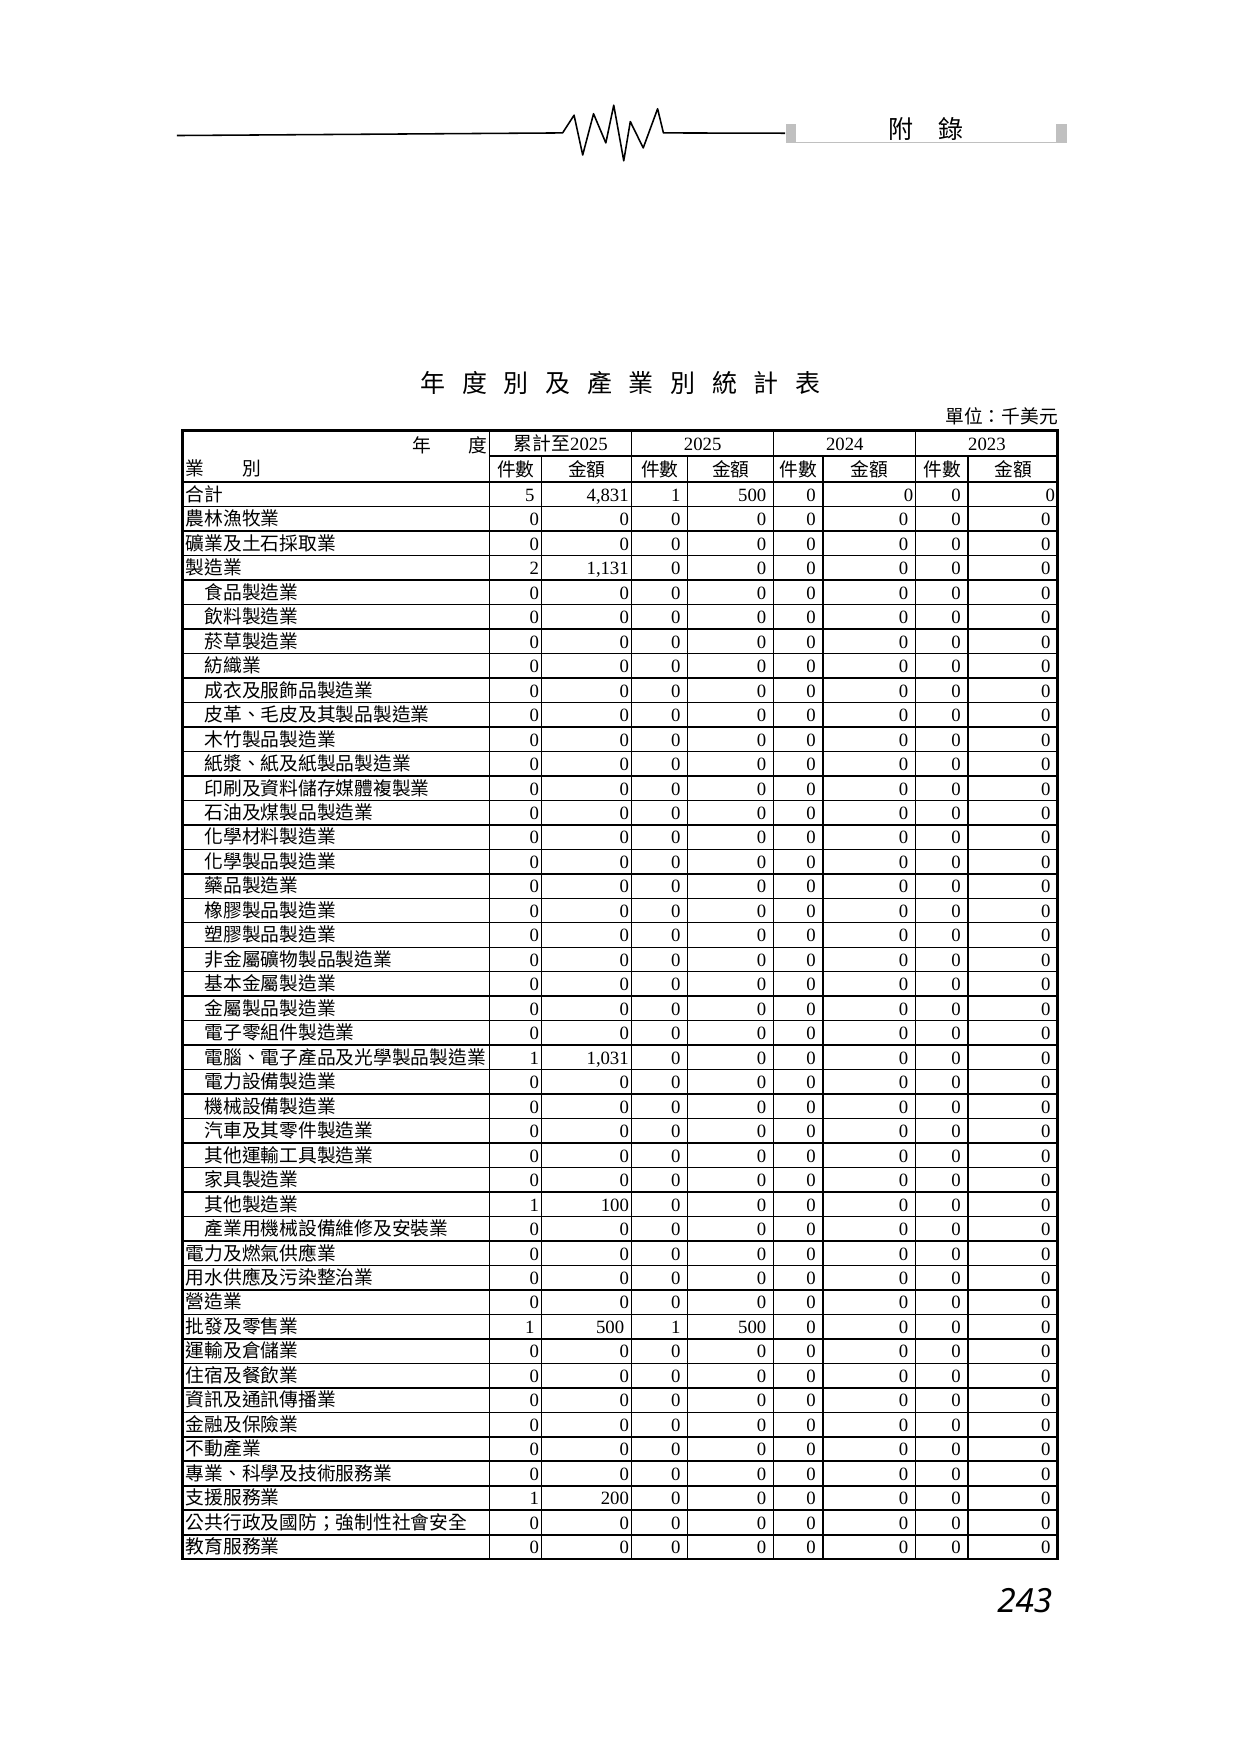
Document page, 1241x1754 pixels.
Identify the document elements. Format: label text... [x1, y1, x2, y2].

table_cell 0 [916, 1364, 967, 1387]
table_cell 0 [490, 532, 541, 555]
table_cell 件數 [632, 457, 687, 481]
table_cell 0 [824, 1413, 915, 1436]
table_cell 0 [688, 972, 773, 995]
table_cell 0 [824, 1119, 915, 1142]
table_cell 0 [916, 1291, 967, 1313]
table_cell 0 [490, 1536, 541, 1558]
table_cell 0 [774, 703, 822, 726]
table_cell 0 [774, 972, 822, 995]
table_cell 0 [688, 654, 773, 677]
table_cell 0 [688, 1266, 773, 1289]
table_cell 0 [688, 1487, 773, 1509]
table_cell 0 [774, 1536, 822, 1558]
table_cell 0 [969, 1266, 1056, 1289]
table_cell 0 [688, 1291, 773, 1313]
table_cell 0 [969, 703, 1056, 726]
table_cell 0 [969, 1291, 1056, 1313]
table_cell 500 [688, 483, 773, 506]
table_cell 0 [490, 654, 541, 677]
table_cell 0 [824, 1242, 915, 1264]
table_cell 0 [774, 997, 822, 1020]
table_cell 0 [916, 1242, 967, 1264]
table_cell 0 [688, 1340, 773, 1362]
table_cell 0 [688, 899, 773, 922]
table_cell 0 [824, 752, 915, 775]
table_cell 0 [774, 850, 822, 873]
table_cell 塑膠製品製造業 [184, 923, 489, 946]
table_cell 0 [490, 1413, 541, 1436]
table_cell 0 [824, 1168, 915, 1191]
table_cell 0 [824, 1046, 915, 1069]
table_cell 0 [774, 654, 822, 677]
table_cell 0 [632, 1266, 687, 1289]
table_cell 0 [916, 1413, 967, 1436]
table_cell 0 [774, 483, 822, 506]
table_cell 食品製造業 [184, 581, 489, 604]
table_cell 金額 [969, 457, 1056, 481]
table_cell 0 [916, 1438, 967, 1460]
table_cell 0 [632, 1168, 687, 1191]
table_cell 4,831 [542, 483, 631, 506]
table_cell 0 [916, 1217, 967, 1240]
table_cell 其他製造業 [184, 1193, 489, 1216]
table_cell 0 [824, 1315, 915, 1338]
table_cell 0 [542, 1536, 631, 1558]
table_cell 0 [688, 507, 773, 530]
table_cell 0 [490, 801, 541, 824]
table_cell 0 [688, 679, 773, 702]
table_cell 0 [916, 483, 967, 506]
table_cell 0 [969, 1070, 1056, 1093]
table_cell 支援服務業 [184, 1487, 489, 1509]
table_cell 0 [969, 1095, 1056, 1118]
table_cell 0 [490, 923, 541, 946]
table_cell 0 [774, 1242, 822, 1264]
table_cell 0 [774, 1193, 822, 1216]
table_cell 0 [542, 997, 631, 1020]
table_cell 0 [916, 1095, 967, 1118]
table_cell 0 [490, 1364, 541, 1387]
table_cell 0 [490, 997, 541, 1020]
table_cell 0 [632, 923, 687, 946]
table_cell 0 [774, 1070, 822, 1093]
table_cell 1 [490, 1193, 541, 1216]
table_cell 0 [916, 875, 967, 897]
table_cell 0 [824, 1462, 915, 1485]
table_cell 0 [632, 1095, 687, 1118]
table_cell 0 [632, 752, 687, 775]
table_cell 0 [916, 1119, 967, 1142]
table_cell 0 [824, 875, 915, 897]
table_cell 0 [542, 1095, 631, 1118]
table_cell 不動產業 [184, 1438, 489, 1460]
table_cell 0 [542, 728, 631, 751]
table_cell 0 [774, 532, 822, 555]
table_cell 200 [542, 1487, 631, 1509]
table_cell 營造業 [184, 1291, 489, 1313]
table_cell 0 [632, 630, 687, 653]
table_cell 0 [824, 1070, 915, 1093]
table_cell 0 [916, 777, 967, 799]
table_cell 0 [969, 826, 1056, 848]
table_cell 住宿及餐飲業 [184, 1364, 489, 1387]
table_cell 0 [688, 1168, 773, 1191]
table_cell 0 [774, 581, 822, 604]
table_cell 0 [688, 1144, 773, 1167]
table_cell 電力設備製造業 [184, 1070, 489, 1093]
table_cell 0 [774, 728, 822, 751]
table_header 累計至2025 [490, 432, 631, 455]
table_cell 教育服務業 [184, 1536, 489, 1558]
table_cell 藥品製造業 [184, 875, 489, 897]
table_cell 0 [774, 1217, 822, 1240]
table_cell 0 [632, 1021, 687, 1044]
table_cell 0 [542, 1389, 631, 1411]
table_cell 0 [824, 654, 915, 677]
table_header 2025 [632, 432, 773, 455]
table_cell 0 [490, 1217, 541, 1240]
table_cell 0 [824, 1095, 915, 1118]
table_cell 0 [969, 1217, 1056, 1240]
table_cell 0 [542, 752, 631, 775]
table_cell 0 [824, 1217, 915, 1240]
table_cell 0 [542, 1242, 631, 1264]
table_cell 0 [632, 1119, 687, 1142]
table_cell 紡織業 [184, 654, 489, 677]
table_header 2023 [916, 432, 1056, 455]
table_cell 0 [969, 1413, 1056, 1436]
table_cell 0 [824, 777, 915, 799]
table_cell 0 [969, 581, 1056, 604]
table_cell 0 [542, 1511, 631, 1534]
table_cell 0 [916, 997, 967, 1020]
table_cell 0 [824, 581, 915, 604]
table_cell 0 [969, 532, 1056, 555]
table_cell 0 [490, 1242, 541, 1264]
table_cell 0 [542, 1168, 631, 1191]
table_cell 電子零組件製造業 [184, 1021, 489, 1044]
table_cell 0 [824, 1144, 915, 1167]
table_cell 金融及保險業 [184, 1413, 489, 1436]
table_cell 0 [632, 1291, 687, 1313]
table_cell 0 [688, 532, 773, 555]
table_cell 0 [916, 605, 967, 628]
table_cell 0 [969, 556, 1056, 579]
table_cell 0 [632, 1511, 687, 1534]
table_cell 0 [969, 1315, 1056, 1338]
table_cell 0 [774, 1511, 822, 1534]
table_cell 0 [542, 1438, 631, 1460]
table_cell 0 [542, 605, 631, 628]
table_cell 0 [688, 923, 773, 946]
table_cell 0 [824, 1511, 915, 1534]
table_cell 0 [542, 1119, 631, 1142]
table_cell 0 [824, 630, 915, 653]
table_cell 金屬製品製造業 [184, 997, 489, 1020]
table_cell 農林漁牧業 [184, 507, 489, 530]
table_cell 0 [916, 556, 967, 579]
table_cell 0 [916, 1266, 967, 1289]
table_cell 0 [916, 507, 967, 530]
table_cell 非金屬礦物製品製造業 [184, 948, 489, 971]
table_cell 0 [774, 801, 822, 824]
table_cell 0 [490, 1291, 541, 1313]
table_cell 0 [542, 899, 631, 922]
table_cell 0 [824, 1340, 915, 1362]
table_cell 礦業及土石採取業 [184, 532, 489, 555]
table_cell 0 [542, 654, 631, 677]
table_cell 0 [490, 1095, 541, 1118]
table_cell 合計 [184, 483, 489, 506]
table_cell 0 [688, 630, 773, 653]
table_cell 0 [490, 1168, 541, 1191]
table_cell 0 [969, 1046, 1056, 1069]
table_cell 公共行政及國防；強制性社會安全 [184, 1511, 489, 1534]
table_cell 0 [969, 1511, 1056, 1534]
table_cell 0 [542, 1291, 631, 1313]
table_cell 0 [688, 875, 773, 897]
table_cell 1 [490, 1046, 541, 1069]
table_cell 500 [542, 1315, 631, 1338]
table_cell 金額 [824, 457, 915, 481]
table_cell 機械設備製造業 [184, 1095, 489, 1118]
table_cell 0 [632, 1242, 687, 1264]
table_cell 0 [774, 752, 822, 775]
table_cell 0 [632, 1217, 687, 1240]
table_cell 2 [490, 556, 541, 579]
table_cell 化學製品製造業 [184, 850, 489, 873]
table_cell 0 [688, 801, 773, 824]
table_cell 0 [542, 777, 631, 799]
table_cell 0 [824, 703, 915, 726]
table_cell 0 [632, 899, 687, 922]
table_cell 0 [688, 1046, 773, 1069]
table_cell 5 [490, 483, 541, 506]
table_cell 0 [490, 703, 541, 726]
table_cell 0 [490, 1266, 541, 1289]
table_cell 0 [824, 826, 915, 848]
table_cell 件數 [916, 457, 967, 481]
table_cell 產業用機械設備維修及安裝業 [184, 1217, 489, 1240]
table_cell 用水供應及污染整治業 [184, 1266, 489, 1289]
table_cell 0 [632, 826, 687, 848]
table_cell 菸草製造業 [184, 630, 489, 653]
table_cell 0 [542, 581, 631, 604]
table_cell 0 [774, 630, 822, 653]
table_header 2024 [774, 432, 915, 455]
table_cell 0 [490, 1340, 541, 1362]
text 年度別及產業別統計表 [183, 339, 1058, 402]
table_cell 0 [774, 1119, 822, 1142]
table_cell 0 [542, 1217, 631, 1240]
table_cell 0 [824, 1487, 915, 1509]
table_cell 0 [490, 1021, 541, 1044]
table_cell 0 [969, 1340, 1056, 1362]
table_cell 0 [688, 752, 773, 775]
table_cell 化學材料製造業 [184, 826, 489, 848]
table_cell 0 [632, 875, 687, 897]
table_cell 0 [542, 1364, 631, 1387]
table_cell 0 [916, 1487, 967, 1509]
table_cell 0 [774, 1046, 822, 1069]
table_cell 0 [969, 1389, 1056, 1411]
table_cell 0 [916, 532, 967, 555]
table_cell 0 [490, 728, 541, 751]
table_cell 0 [632, 507, 687, 530]
table_cell 電力及燃氣供應業 [184, 1242, 489, 1264]
table_cell 0 [542, 923, 631, 946]
table_cell 0 [542, 972, 631, 995]
table_cell 0 [774, 1389, 822, 1411]
table_cell 0 [688, 1070, 773, 1093]
table_cell 0 [688, 703, 773, 726]
table_cell 0 [774, 1340, 822, 1362]
table_cell 製造業 [184, 556, 489, 579]
table_cell 石油及煤製品製造業 [184, 801, 489, 824]
table_cell 0 [969, 728, 1056, 751]
table_cell 0 [632, 654, 687, 677]
table_cell 0 [632, 777, 687, 799]
table_cell 0 [824, 899, 915, 922]
table_cell 0 [632, 1144, 687, 1167]
table_cell 0 [542, 703, 631, 726]
table_cell 0 [490, 899, 541, 922]
table_cell 0 [774, 875, 822, 897]
table_cell 0 [632, 1438, 687, 1460]
table_cell 0 [916, 1536, 967, 1558]
table_cell 0 [916, 728, 967, 751]
table_cell 0 [490, 875, 541, 897]
table_cell 0 [490, 850, 541, 873]
table_cell 0 [969, 923, 1056, 946]
table_cell 0 [688, 605, 773, 628]
table_cell 0 [774, 679, 822, 702]
table_cell 0 [632, 948, 687, 971]
table_cell 0 [969, 1119, 1056, 1142]
table_cell 0 [824, 507, 915, 530]
table_cell 0 [632, 605, 687, 628]
table_cell 0 [632, 1413, 687, 1436]
table_cell 0 [774, 1438, 822, 1460]
table_cell 0 [542, 875, 631, 897]
table_cell 0 [824, 1021, 915, 1044]
table_cell 0 [969, 605, 1056, 628]
table_cell 0 [688, 1438, 773, 1460]
text 單位：千美元 [183, 402, 1058, 429]
table_cell 1 [490, 1487, 541, 1509]
table_cell 0 [774, 507, 822, 530]
table_cell 運輸及倉儲業 [184, 1340, 489, 1362]
table_cell 0 [774, 1413, 822, 1436]
table_cell 0 [490, 1070, 541, 1093]
table_cell 0 [916, 1193, 967, 1216]
table_cell 0 [916, 1511, 967, 1534]
table_cell 0 [774, 948, 822, 971]
table_cell 成衣及服飾品製造業 [184, 679, 489, 702]
table_cell 0 [542, 1021, 631, 1044]
table_cell 0 [542, 1070, 631, 1093]
table_cell 0 [916, 703, 967, 726]
table_cell 0 [969, 1364, 1056, 1387]
table_cell 0 [490, 507, 541, 530]
table_cell 0 [824, 605, 915, 628]
table_cell 印刷及資料儲存媒體複製業 [184, 777, 489, 799]
table_cell 0 [490, 752, 541, 775]
table_cell 專業、科學及技術服務業 [184, 1462, 489, 1485]
table_cell 0 [969, 483, 1056, 506]
table_cell 0 [916, 850, 967, 873]
table_cell 0 [774, 1021, 822, 1044]
table_cell 0 [916, 654, 967, 677]
table_cell 0 [542, 948, 631, 971]
table_cell 0 [632, 1070, 687, 1093]
table_cell 批發及零售業 [184, 1315, 489, 1338]
table_cell 0 [542, 801, 631, 824]
table_cell 0 [688, 1536, 773, 1558]
table_cell 0 [542, 1144, 631, 1167]
table_cell 0 [632, 850, 687, 873]
table_cell 1,031 [542, 1046, 631, 1069]
table_cell 0 [824, 1536, 915, 1558]
table_cell 0 [969, 1438, 1056, 1460]
table_cell 0 [969, 875, 1056, 897]
table_cell 0 [490, 630, 541, 653]
table_cell 0 [969, 630, 1056, 653]
table_cell 0 [490, 948, 541, 971]
table_cell 0 [774, 1095, 822, 1118]
table_cell 0 [632, 581, 687, 604]
table_cell 0 [688, 1462, 773, 1485]
table_cell 0 [688, 1511, 773, 1534]
table_cell 0 [916, 826, 967, 848]
table_cell 0 [490, 826, 541, 848]
table_cell 0 [824, 483, 915, 506]
table_cell 0 [542, 1413, 631, 1436]
table_cell 0 [916, 801, 967, 824]
table_cell 0 [774, 605, 822, 628]
table_cell 0 [774, 899, 822, 922]
table_cell 0 [774, 1266, 822, 1289]
table_cell 0 [688, 1413, 773, 1436]
table_cell 0 [969, 1462, 1056, 1485]
table_cell 0 [632, 1364, 687, 1387]
table_cell 0 [632, 1340, 687, 1362]
table_cell 0 [632, 532, 687, 555]
table_cell 0 [774, 923, 822, 946]
table_cell 0 [824, 1438, 915, 1460]
table_cell 資訊及通訊傳播業 [184, 1389, 489, 1411]
table_cell 0 [969, 1021, 1056, 1044]
table_cell 0 [542, 1340, 631, 1362]
table_cell 橡膠製品製造業 [184, 899, 489, 922]
table_cell 0 [969, 1242, 1056, 1264]
table_cell 0 [969, 752, 1056, 775]
table_cell 0 [969, 850, 1056, 873]
table_cell 0 [824, 1389, 915, 1411]
table_cell 0 [490, 1511, 541, 1534]
table_cell 1 [490, 1315, 541, 1338]
table_cell 0 [688, 1095, 773, 1118]
table_cell 0 [688, 1193, 773, 1216]
table_cell 0 [916, 948, 967, 971]
table_cell 0 [824, 1291, 915, 1313]
table_cell 0 [774, 826, 822, 848]
table_cell 0 [688, 826, 773, 848]
table_cell 0 [969, 997, 1056, 1020]
table_cell 1 [632, 483, 687, 506]
table_cell 0 [824, 679, 915, 702]
table_cell 木竹製品製造業 [184, 728, 489, 751]
table_cell 0 [774, 777, 822, 799]
table_cell 0 [632, 679, 687, 702]
table_cell 0 [688, 1242, 773, 1264]
table_cell 0 [824, 532, 915, 555]
table_cell 0 [824, 1193, 915, 1216]
table_cell 0 [490, 605, 541, 628]
table_cell 0 [632, 1389, 687, 1411]
table_cell 0 [688, 948, 773, 971]
table_cell 0 [916, 972, 967, 995]
table_cell 0 [969, 777, 1056, 799]
table_cell 0 [542, 679, 631, 702]
table_cell 0 [688, 1364, 773, 1387]
table_cell 0 [824, 923, 915, 946]
table_cell 0 [969, 1487, 1056, 1509]
table_cell 0 [774, 1168, 822, 1191]
table_cell 0 [688, 1217, 773, 1240]
table_cell 其他運輸工具製造業 [184, 1144, 489, 1167]
table_cell 1 [632, 1315, 687, 1338]
table_cell 0 [632, 1487, 687, 1509]
table_cell 0 [916, 1168, 967, 1191]
table_cell 0 [969, 899, 1056, 922]
table_cell 件數 [774, 457, 822, 481]
table_cell 家具製造業 [184, 1168, 489, 1191]
table_cell 0 [632, 1462, 687, 1485]
table_cell 0 [969, 801, 1056, 824]
table_cell 汽車及其零件製造業 [184, 1119, 489, 1142]
table_cell 0 [688, 728, 773, 751]
table_cell 0 [688, 997, 773, 1020]
table_cell 0 [916, 679, 967, 702]
table_cell 0 [490, 777, 541, 799]
table_cell 0 [774, 556, 822, 579]
table_cell 0 [824, 801, 915, 824]
table_cell 0 [916, 1144, 967, 1167]
table_cell 0 [542, 532, 631, 555]
table_cell 0 [632, 997, 687, 1020]
table_cell 0 [632, 1536, 687, 1558]
table_cell 0 [969, 1168, 1056, 1191]
table_cell 0 [688, 1119, 773, 1142]
table_cell 0 [824, 1364, 915, 1387]
table_cell 0 [969, 654, 1056, 677]
table_cell 0 [688, 850, 773, 873]
table_cell 0 [916, 1389, 967, 1411]
table_cell 0 [688, 1021, 773, 1044]
table_cell 0 [632, 1046, 687, 1069]
table_cell 0 [632, 728, 687, 751]
table_cell 0 [774, 1487, 822, 1509]
table_cell 0 [490, 1462, 541, 1485]
table_cell 0 [542, 507, 631, 530]
table_cell 0 [969, 507, 1056, 530]
table_cell 0 [490, 1144, 541, 1167]
table_cell 0 [688, 581, 773, 604]
table_cell 0 [490, 581, 541, 604]
table_cell 0 [824, 948, 915, 971]
table_cell 飲料製造業 [184, 605, 489, 628]
table_cell 0 [969, 1536, 1056, 1558]
table_cell 0 [969, 1144, 1056, 1167]
table_cell 0 [490, 679, 541, 702]
table_cell 0 [916, 899, 967, 922]
table_cell 0 [542, 850, 631, 873]
table_cell 0 [774, 1144, 822, 1167]
table_cell 0 [969, 1193, 1056, 1216]
table_cell 0 [916, 1315, 967, 1338]
table_cell 0 [969, 948, 1056, 971]
table_cell 0 [688, 1389, 773, 1411]
table_cell 皮革、毛皮及其製品製造業 [184, 703, 489, 726]
table_cell 0 [774, 1291, 822, 1313]
table_cell 100 [542, 1193, 631, 1216]
table_cell 0 [774, 1364, 822, 1387]
table_cell 紙漿、紙及紙製品製造業 [184, 752, 489, 775]
table_cell 0 [542, 1266, 631, 1289]
table_cell 0 [916, 1046, 967, 1069]
table_cell 0 [632, 556, 687, 579]
table_cell 0 [632, 972, 687, 995]
table_cell 0 [916, 581, 967, 604]
table_cell 500 [688, 1315, 773, 1338]
table_header 年 度 業 別 [184, 432, 489, 481]
table_cell 0 [490, 1119, 541, 1142]
table_cell 0 [916, 630, 967, 653]
table_cell 件數 [490, 457, 541, 481]
table_cell 0 [969, 972, 1056, 995]
table_cell 0 [916, 923, 967, 946]
table_cell 0 [824, 997, 915, 1020]
table_cell 0 [542, 826, 631, 848]
table_cell 0 [916, 1340, 967, 1362]
table_cell 0 [542, 1462, 631, 1485]
table_cell 0 [542, 630, 631, 653]
table_cell 0 [490, 1438, 541, 1460]
table_cell 0 [824, 850, 915, 873]
table_cell 0 [824, 728, 915, 751]
table_cell 金額 [542, 457, 631, 481]
table_cell 0 [688, 556, 773, 579]
table_cell 0 [774, 1315, 822, 1338]
table_cell 0 [916, 1070, 967, 1093]
table_cell 0 [490, 972, 541, 995]
table_cell 0 [774, 1462, 822, 1485]
table_cell 金額 [688, 457, 773, 481]
table_cell 0 [969, 679, 1056, 702]
table_cell 0 [824, 972, 915, 995]
table_cell 0 [632, 1193, 687, 1216]
table_cell 0 [916, 1021, 967, 1044]
table_cell 0 [688, 777, 773, 799]
table_cell 基本金屬製造業 [184, 972, 489, 995]
table_cell 0 [916, 1462, 967, 1485]
table_cell 0 [632, 801, 687, 824]
table_cell 電腦、電子產品及光學製品製造業 [184, 1046, 489, 1069]
table_cell 0 [916, 752, 967, 775]
table_cell 0 [824, 1266, 915, 1289]
table_cell 1,131 [542, 556, 631, 579]
table_cell 0 [632, 703, 687, 726]
table_cell 0 [490, 1389, 541, 1411]
table_cell 0 [824, 556, 915, 579]
